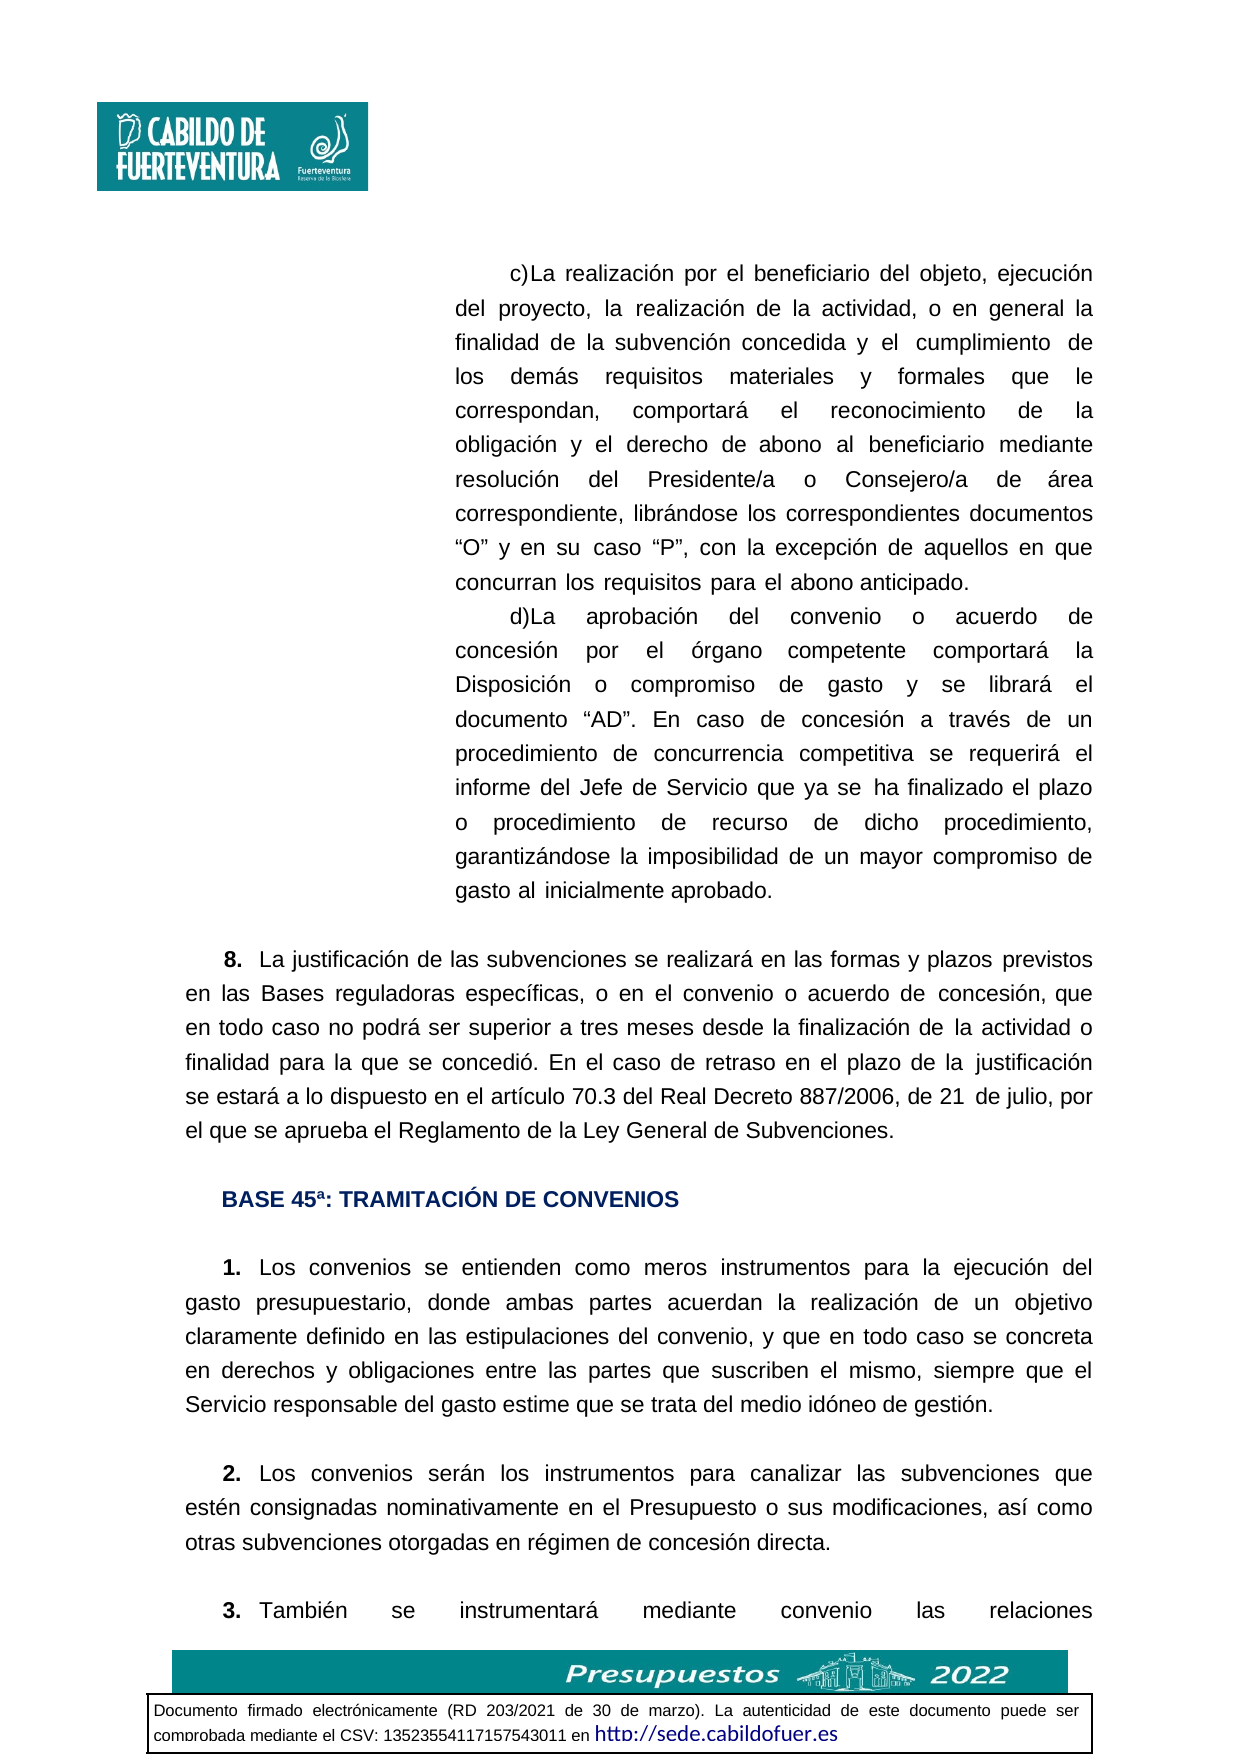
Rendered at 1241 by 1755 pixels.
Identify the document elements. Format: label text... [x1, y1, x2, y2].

list La realización por el beneficiario del objeto, ejecución del proyecto, la realización de la actividad, o en general la finalidad de la subvención concedida y el cumplimiento de los demás requisitos materiales y formales que le correspondan, comportará el reconocimiento de la obligación y el derecho de abono al beneficiario mediante resolución del Presidente/a o Consejero/a de área correspondiente, librándose los correspondientes documentos “O” y en su caso “P”, con la excepción de aquellos en que concurran los requisitos para el abono anticipado. [434, 260, 1093, 595]
list Los convenios se entienden como meros instrumentos para la ejecución del gasto presupuestario, donde ambas partes acuerdan la realización de un objetivo claramente definido en las estipulaciones del convenio, y que en todo caso se concreta en derechos y obligaciones entre las partes que suscriben el mismo, siempre que el Servicio responsable del gasto estime que se trata del medio idóneo de gestión. [149, 1254, 1093, 1418]
list Los convenios serán los instrumentos para canalizar las subvenciones que estén consignadas nominativamente en el Presupuesto o sus modificaciones, así como otras subvenciones otorgadas en régimen de concesión directa. [149, 1460, 1093, 1555]
list También se instrumentará mediante convenio las relaciones [149, 1597, 1093, 1623]
subtitle BASE 45ª: TRAMITACIÓN DE CONVENIOS [221, 1186, 1107, 1212]
list La aprobación del convenio o acuerdo de concesión por el órgano competente comportará la Disposición o compromiso de gasto y se librará el documento “AD”. En caso de concesión a través de un procedimiento de concurrencia competitiva se requerirá el informe del Jefe de Servicio que ya se ha finalizado el plazo o procedimiento de recurso de dicho procedimiento, garantizándose la imposibilidad de un mayor compromiso de gasto al inicialmente aprobado. [434, 603, 1093, 903]
list La justificación de las subvenciones se realizará en las formas y plazos previstos en las Bases reguladoras específicas, o en el convenio o acuerdo de concesión, que en todo caso no podrá ser superior a tres meses desde la finalización de la actividad o finalidad para la que se concedió. En el caso de retraso en el plazo de la justificación se estará a lo dispuesto en el artículo 70.3 del Real Decreto 887/2006, de 21 de julio, por el que se aprueba el Reglamento de la Ley General de Subvenciones. [150, 946, 1093, 1143]
